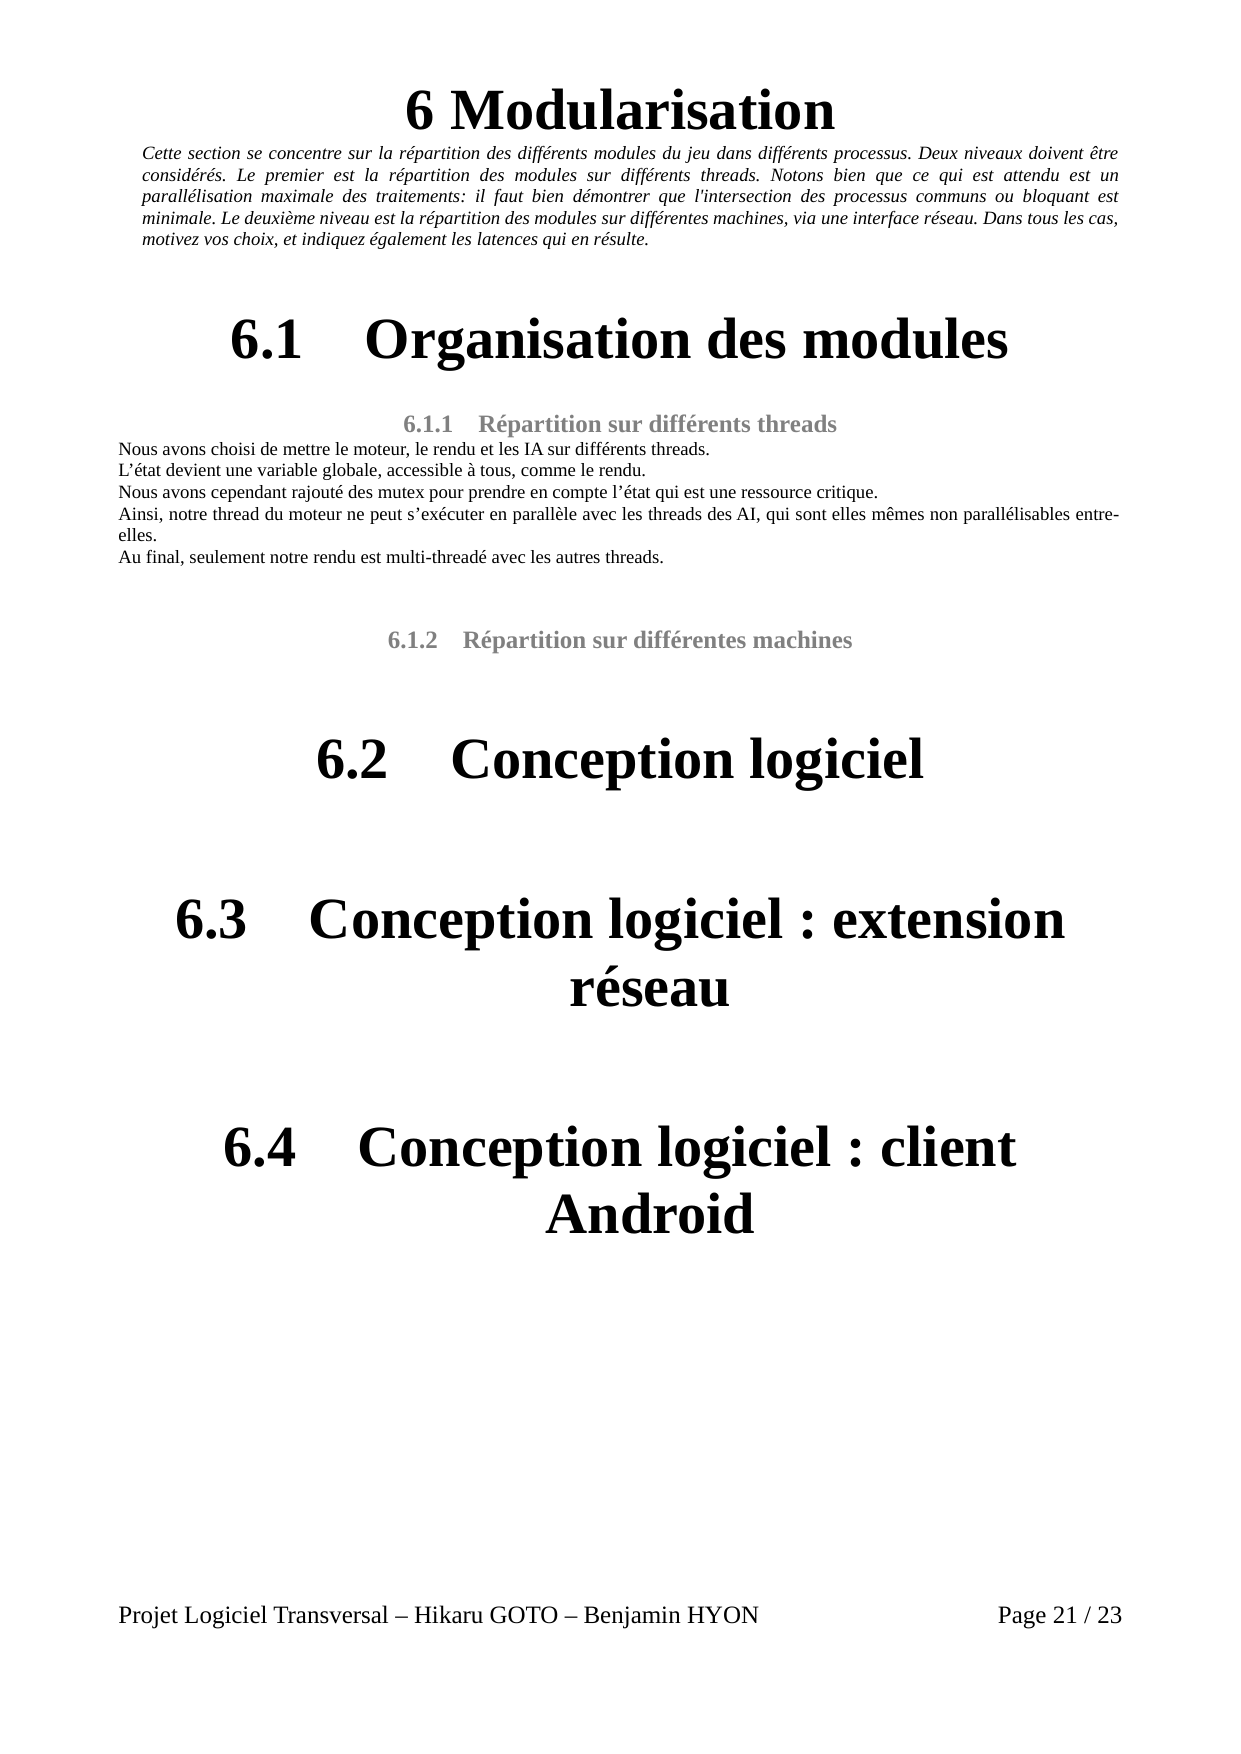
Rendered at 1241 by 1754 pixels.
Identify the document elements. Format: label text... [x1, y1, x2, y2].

subtitle Modularisation [118, 75, 1122, 142]
subtitle Conception logiciel : extension réseau [118, 884, 1122, 1019]
subtitle Organisation des modules [118, 304, 1122, 371]
text Nous avons choisi de mettre le moteur, le rendu et les IA sur différents threads. [118, 438, 1122, 459]
text L’état devient une variable globale, accessible à tous, comme le rendu. [118, 459, 1122, 481]
text Ainsi, notre thread du moteur ne peut s’exécuter en parallèle avec les threads des AI, qui sont elles mêmes non parallélisables entre-elles. [118, 502, 1122, 546]
text Nous avons cependant rajouté des mutex pour prendre en compte l’état qui est une ressource critique. [118, 481, 1122, 502]
text Au final, seulement notre rendu est multi-threadé avec les autres threads. [118, 546, 1122, 567]
subtitle Conception logiciel [118, 724, 1122, 791]
subtitle Répartition sur différents threads [118, 409, 1122, 438]
subtitle Conception logiciel : client Android [118, 1112, 1122, 1247]
subtitle Répartition sur différentes machines [118, 625, 1122, 653]
text Cette section se concentre sur la répartition des différents modules du jeu dans différents processus. Deux niveaux doivent être considérés. Le premier est la répartition des modules sur différents threads. Notons bien que ce qui est attendu est un parallélisation maximale des traitements: il faut bien démontrer que l'intersection des processus communs ou bloquant est minimale. Le deuxième niveau est la répartition des modules sur différentes machines, via une interface réseau. Dans tous les cas, motivez vos choix, et indiquez également les latences qui en résulte. [142, 142, 1122, 250]
